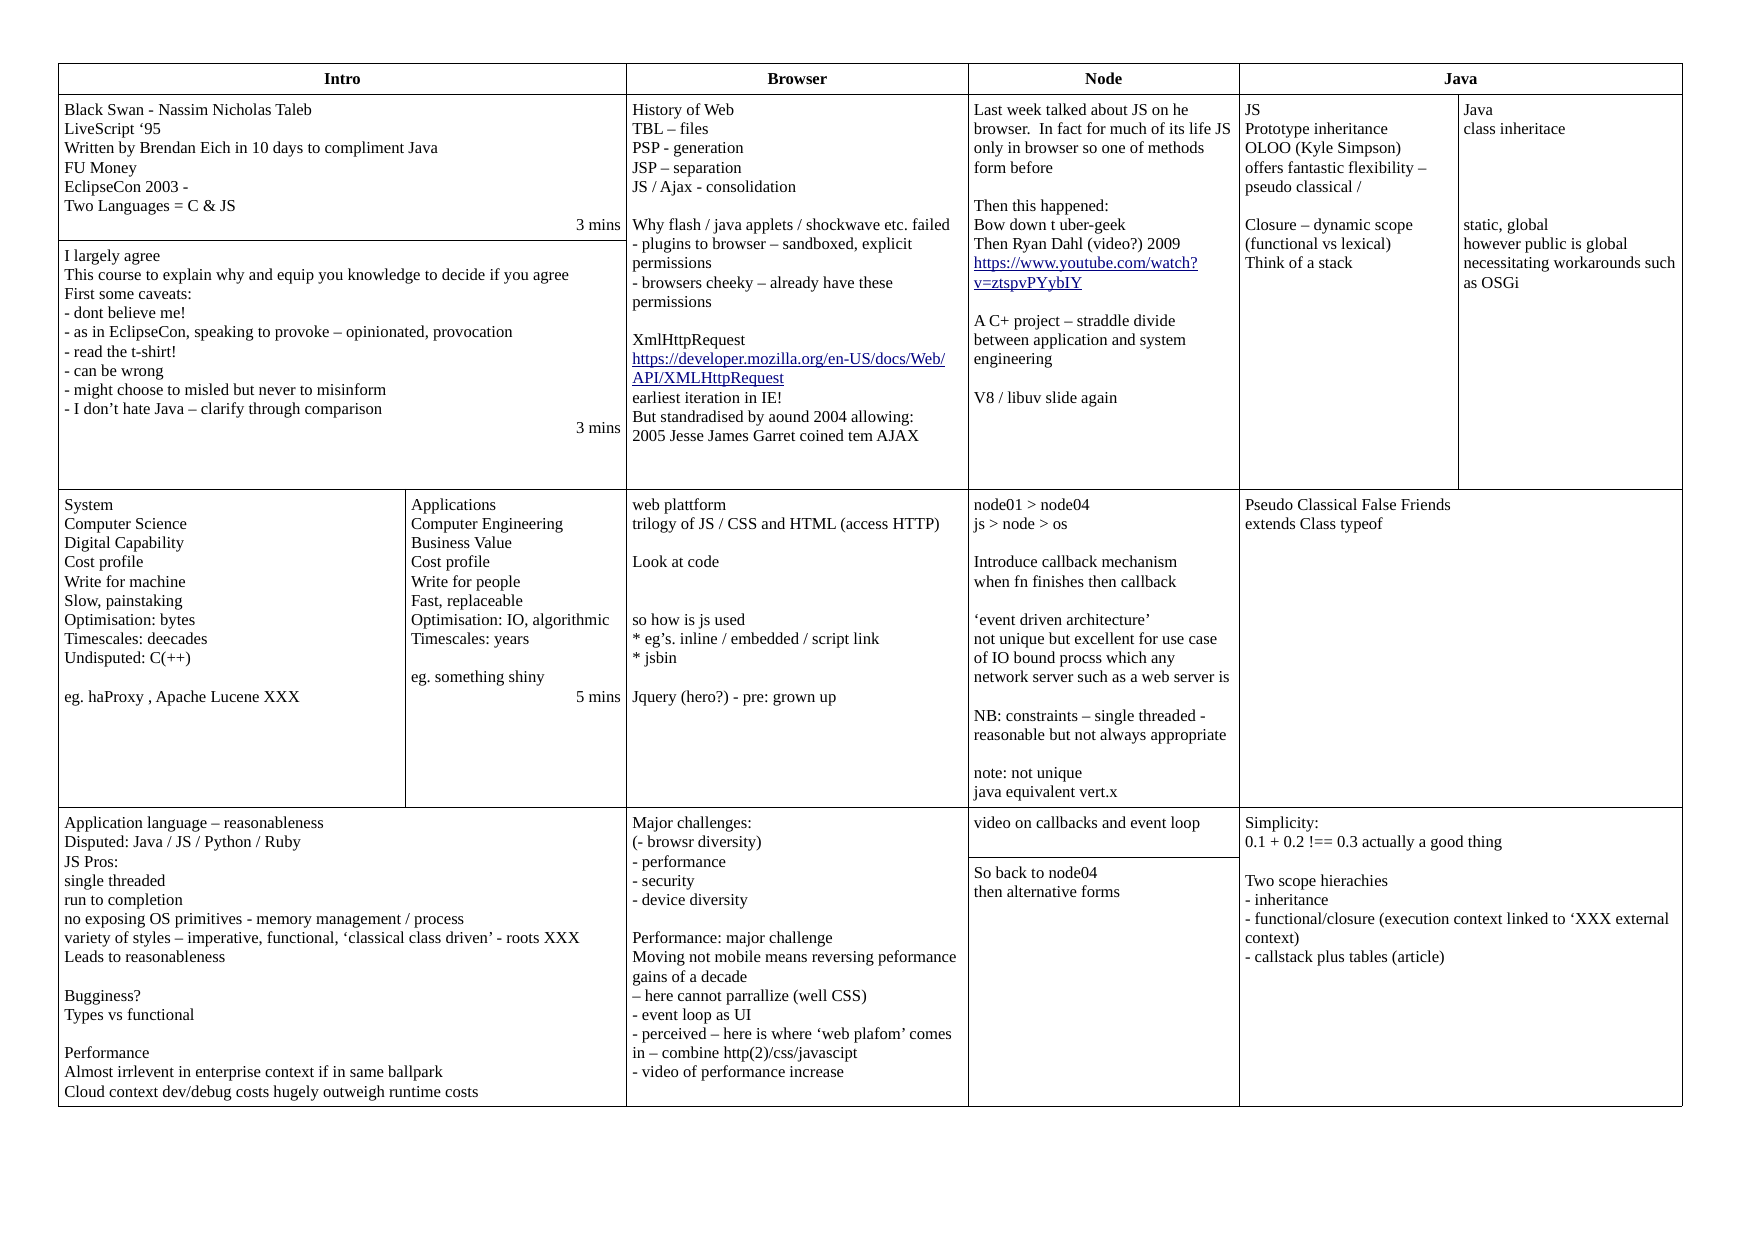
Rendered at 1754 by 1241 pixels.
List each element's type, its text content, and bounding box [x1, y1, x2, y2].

table_cell History of Web TBL – files PSP - generation JSP – separation JS / Ajax - consolidation Why flash / java applets / shockwave etc. failed - plugins to browser – sandboxed, explicit permissions - browsers cheeky – already have these permissions XmlHttpRequest https://developer.mozilla.org/en-US/docs/Web/API/XMLHttpRequest earliest iteration in IE! But standradised by aound 2004 allowing: 2005 Jesse James Garret coined tem AJAX [627, 95, 968, 489]
table_cell Pseudo Classical False Friends extends Class typeof [1240, 490, 1682, 807]
table_header Browser [627, 64, 968, 94]
table_cell Application language – reasonableness Disputed: Java / JS / Python / Ruby JS Pros: single threaded run to completion no exposing OS primitives - memory management / process variety of styles – imperative, functional, ‘classical class driven’ - roots XXX Leads to reasonableness Bugginess? Types vs functional Performance Almost irrlevent in enterprise context if in same ballpark Cloud context dev/debug costs hugely outweigh runtime costs [59, 808, 626, 1106]
table_cell Black Swan - Nassim Nicholas Taleb LiveScript ‘95 Written by Brendan Eich in 10 days to compliment Java FU Money EclipseCon 2003 - Two Languages = C & JS 3 mins [59, 95, 626, 240]
table_cell Applications Computer Engineering Business Value Cost profile Write for people Fast, replaceable Optimisation: IO, algorithmic Timescales: years eg. something shiny 5 mins [406, 490, 626, 807]
table_cell I largely agree This course to explain why and equip you knowledge to decide if you agree First some caveats: - dont believe me! - as in EclipseCon, speaking to provoke – opinionated, provocation - read the t-shirt! - can be wrong - might choose to misled but never to misinform - I don’t hate Java – clarify through comparison 3 mins [59, 241, 626, 489]
table_cell video on callbacks and event loop [969, 808, 1239, 857]
table_cell web plattform trilogy of JS / CSS and HTML (access HTTP) Look at code so how is js used * eg’s. inline / embedded / script link * jsbin Jquery (hero?) - pre: grown up [627, 490, 968, 807]
table_cell Major challenges: (- browsr diversity) - performance - security - device diversity Performance: major challenge Moving not mobile means reversing peformance gains of a decade – here cannot parrallize (well CSS) - event loop as UI - perceived – here is where ‘web plafom’ comes in – combine http(2)/css/javascipt - video of performance increase [627, 808, 968, 1106]
table_cell JS Prototype inheritance OLOO (Kyle Simpson) offers fantastic flexibility – pseudo classical / Closure – dynamic scope (functional vs lexical) Think of a stack [1240, 95, 1458, 489]
table_cell node01 > node04 js > node > os Introduce callback mechanism when fn finishes then callback ‘event driven architecture’ not unique but excellent for use case of IO bound procss which any network server such as a web server is NB: constraints – single threaded -reasonable but not always appropriate note: not unique java equivalent vert.x [969, 490, 1239, 807]
table_cell Simplicity: 0.1 + 0.2 !== 0.3 actually a good thing Two scope hierachies - inheritance - functional/closure (execution context linked to ‘XXX external context) - callstack plus tables (article) [1240, 808, 1682, 1106]
table_header Node [969, 64, 1239, 94]
table_cell System Computer Science Digital Capability Cost profile Write for machine Slow, painstaking Optimisation: bytes Timescales: deecades Undisputed: C(++) eg. haProxy , Apache Lucene XXX [59, 490, 405, 807]
table_cell So back to node04 then alternative forms [969, 858, 1239, 1106]
table_header Java [1240, 64, 1682, 94]
table_cell Last week talked about JS on he browser. In fact for much of its life JS only in browser so one of methods form before Then this happened: Bow down t uber-geek Then Ryan Dahl (video?) 2009 https://www.youtube.com/watch?v=ztspvPYybIY A C+ project – straddle divide between application and system engineering V8 / libuv slide again [969, 95, 1239, 489]
table_cell Java class inheritace static, global however public is global necessitating workarounds such as OSGi [1459, 95, 1682, 489]
table_header Intro [59, 64, 626, 94]
